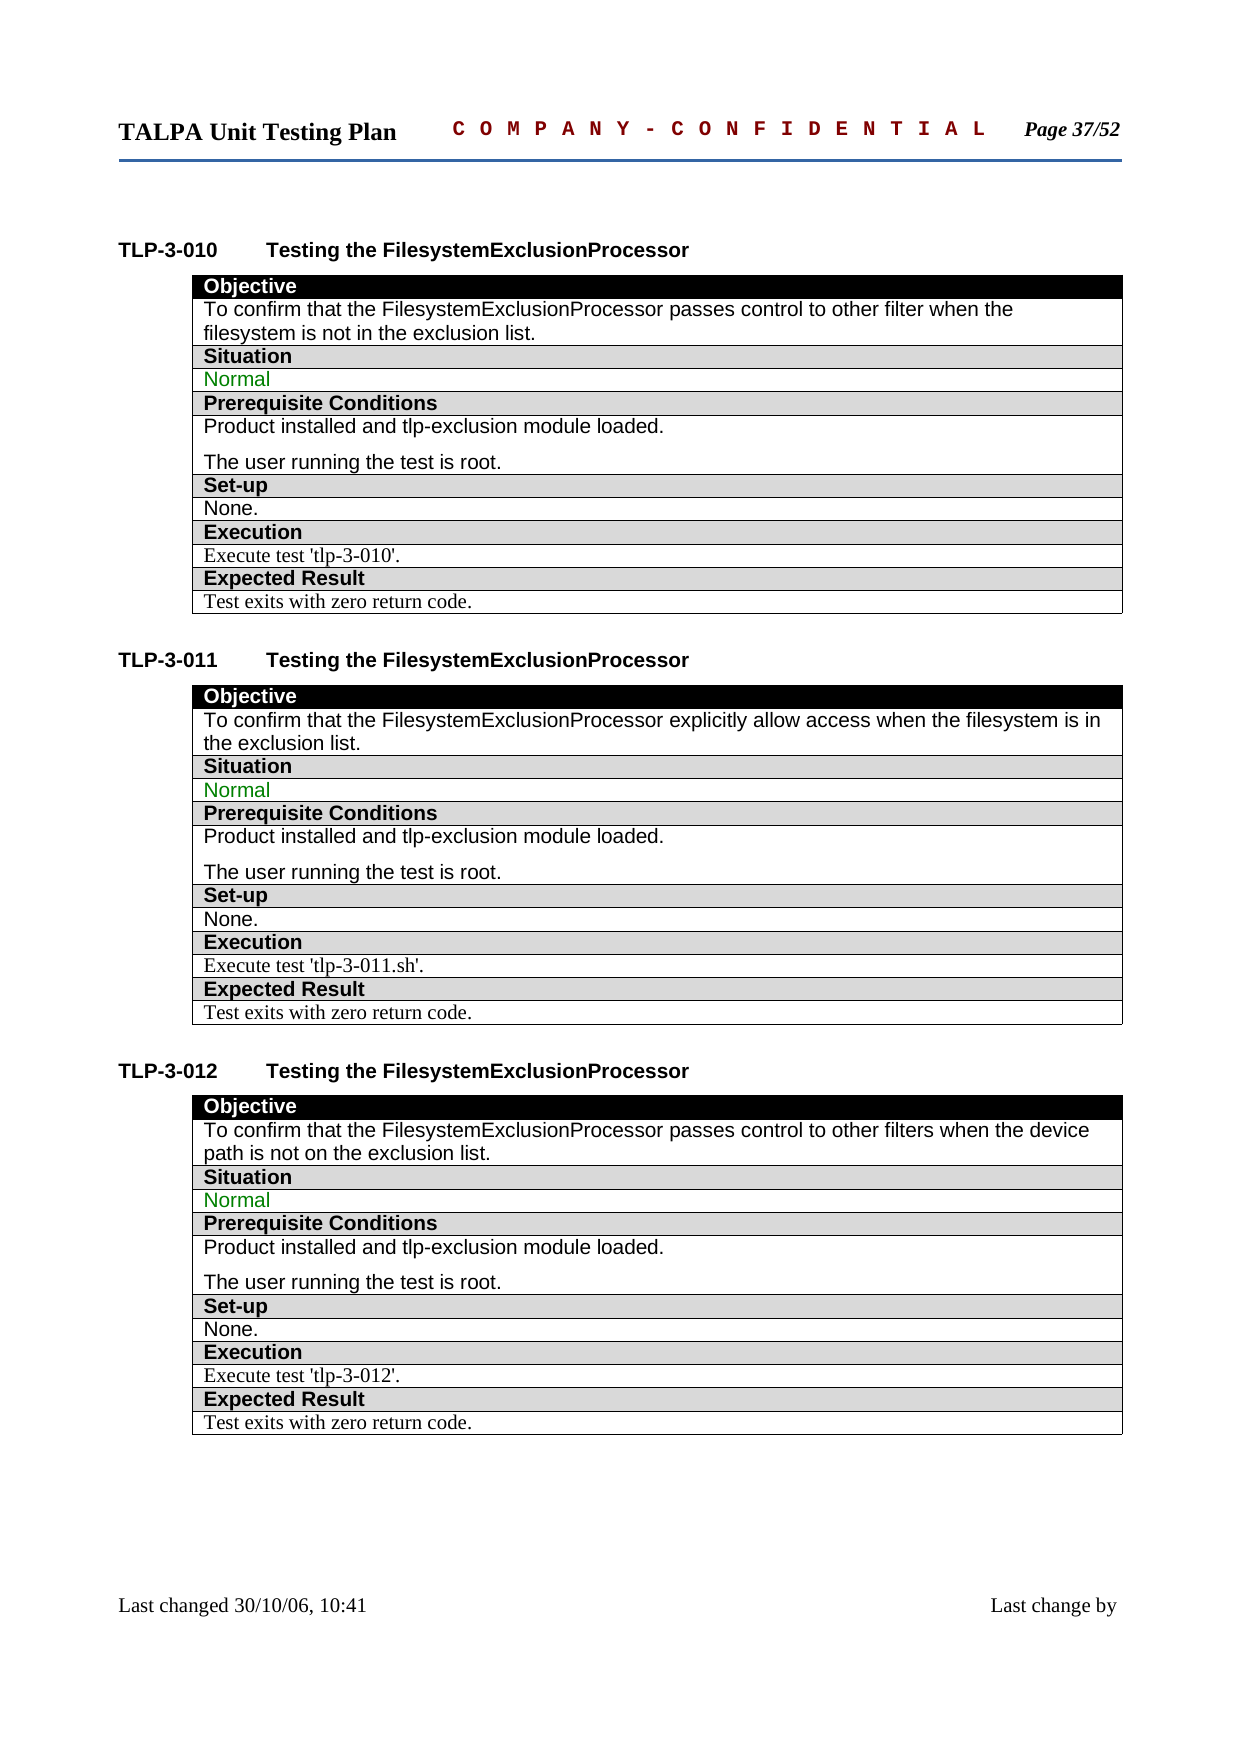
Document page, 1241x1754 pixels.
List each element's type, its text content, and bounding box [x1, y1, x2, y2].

table_cell Execute test 'tlp-3-012'. [193, 1365, 1122, 1387]
table_cell Set-up [193, 1295, 1122, 1318]
table_cell Prerequisite Conditions [193, 1213, 1122, 1235]
table_header Objective [193, 686, 1122, 708]
text TLP-3-012 Testing the FilesystemExclusionProcessor [118, 1059, 1122, 1083]
table_cell Expected Result [193, 568, 1122, 590]
table_cell Set-up [193, 475, 1122, 497]
table_cell Situation [193, 756, 1122, 778]
text TLP-3-011 Testing the FilesystemExclusionProcessor [118, 649, 1122, 672]
table_cell Test exits with zero return code. [193, 1001, 1122, 1024]
table_cell Product installed and tlp-exclusion module loaded. The user running the test is root. [193, 416, 1122, 474]
table_cell Execution [193, 1342, 1122, 1364]
table_cell Normal [193, 1190, 1122, 1212]
table_cell Expected Result [193, 1388, 1122, 1411]
table_cell Test exits with zero return code. [193, 591, 1122, 613]
table_cell To confirm that the FilesystemExclusionProcessor passes control to other filters when the device path is not on the exclusion list. [193, 1120, 1122, 1165]
table_cell Execute test 'tlp-3-011.sh'. [193, 955, 1122, 977]
table_cell Situation [193, 1166, 1122, 1189]
table_cell Situation [193, 346, 1122, 368]
table_cell Execution [193, 932, 1122, 954]
table_cell Prerequisite Conditions [193, 802, 1122, 825]
table_cell Normal [193, 369, 1122, 391]
text TLP-3-010 Testing the FilesystemExclusionProcessor [118, 239, 1122, 262]
table_cell None. [193, 498, 1122, 520]
table_cell None. [193, 1319, 1122, 1341]
table_cell Test exits with zero return code. [193, 1412, 1122, 1434]
table_cell To confirm that the FilesystemExclusionProcessor passes control to other filter when the filesystem is not in the exclusion list. [193, 299, 1122, 345]
table_cell To confirm that the FilesystemExclusionProcessor explicitly allow access when the filesystem is in the exclusion list. [193, 709, 1122, 755]
table_cell Expected Result [193, 978, 1122, 1000]
table_cell None. [193, 908, 1122, 931]
table_cell Product installed and tlp-exclusion module loaded. The user running the test is root. [193, 826, 1122, 884]
table_cell Normal [193, 779, 1122, 801]
table_cell Set-up [193, 885, 1122, 907]
table_header Objective [193, 276, 1122, 298]
table_header Objective [193, 1096, 1122, 1119]
table_cell Prerequisite Conditions [193, 392, 1122, 415]
table_cell Product installed and tlp-exclusion module loaded. The user running the test is root. [193, 1236, 1122, 1294]
table_cell Execution [193, 521, 1122, 544]
table_cell Execute test 'tlp-3-010'. [193, 545, 1122, 567]
